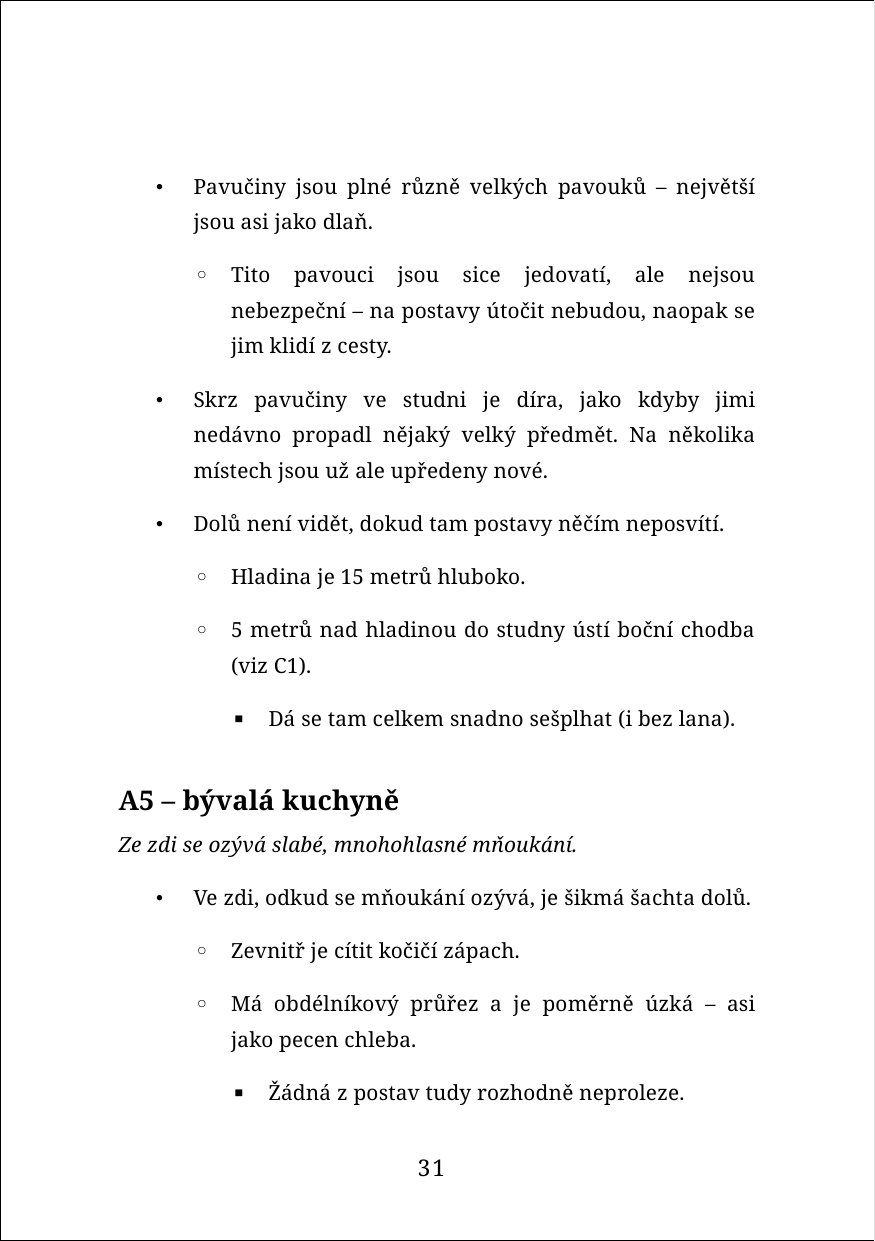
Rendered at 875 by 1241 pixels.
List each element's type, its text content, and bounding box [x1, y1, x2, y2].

list Dolů není vidět, dokud tam postavy něčím neposvítí. [156, 509, 756, 537]
list Má obdélníkový průřez a je poměrně úzká – asi jako pecen chleba. [193, 989, 756, 1053]
list Zevnitř je cítit kočičí zápach. [193, 936, 756, 965]
list Dá se tam celkem snadno sešplhat (i bez lana). [231, 704, 756, 733]
text Ze zdi se ozývá slabé, mnohohlasné mňoukání. [118, 830, 756, 858]
subtitle A5 – bývalá kuchyně [118, 781, 756, 818]
list 5 metrů nad hladinou do studny ústí boční chodba (viz C1). [193, 616, 756, 679]
list Ve zdi, odkud se mňoukání ozývá, je šikmá šachta dolů. [156, 883, 756, 911]
list Žádná z postav tudy rozhodně neproleze. [231, 1078, 756, 1107]
list Pavučiny jsou plné různě velkých pavouků – největší jsou asi jako dlaň. [156, 172, 756, 236]
list Hladina je 15 metrů hluboko. [193, 562, 756, 591]
list Skrz pavučiny ve studni je díra, jako kdyby jimi nedávno propadl nějaký velký předmět. Na několika místech jsou už ale upředeny nové. [156, 385, 756, 484]
list Tito pavouci jsou sice jedovatí, ale nejsou nebezpeční – na postavy útočit nebudou, naopak se jim klidí z cesty. [193, 261, 756, 360]
